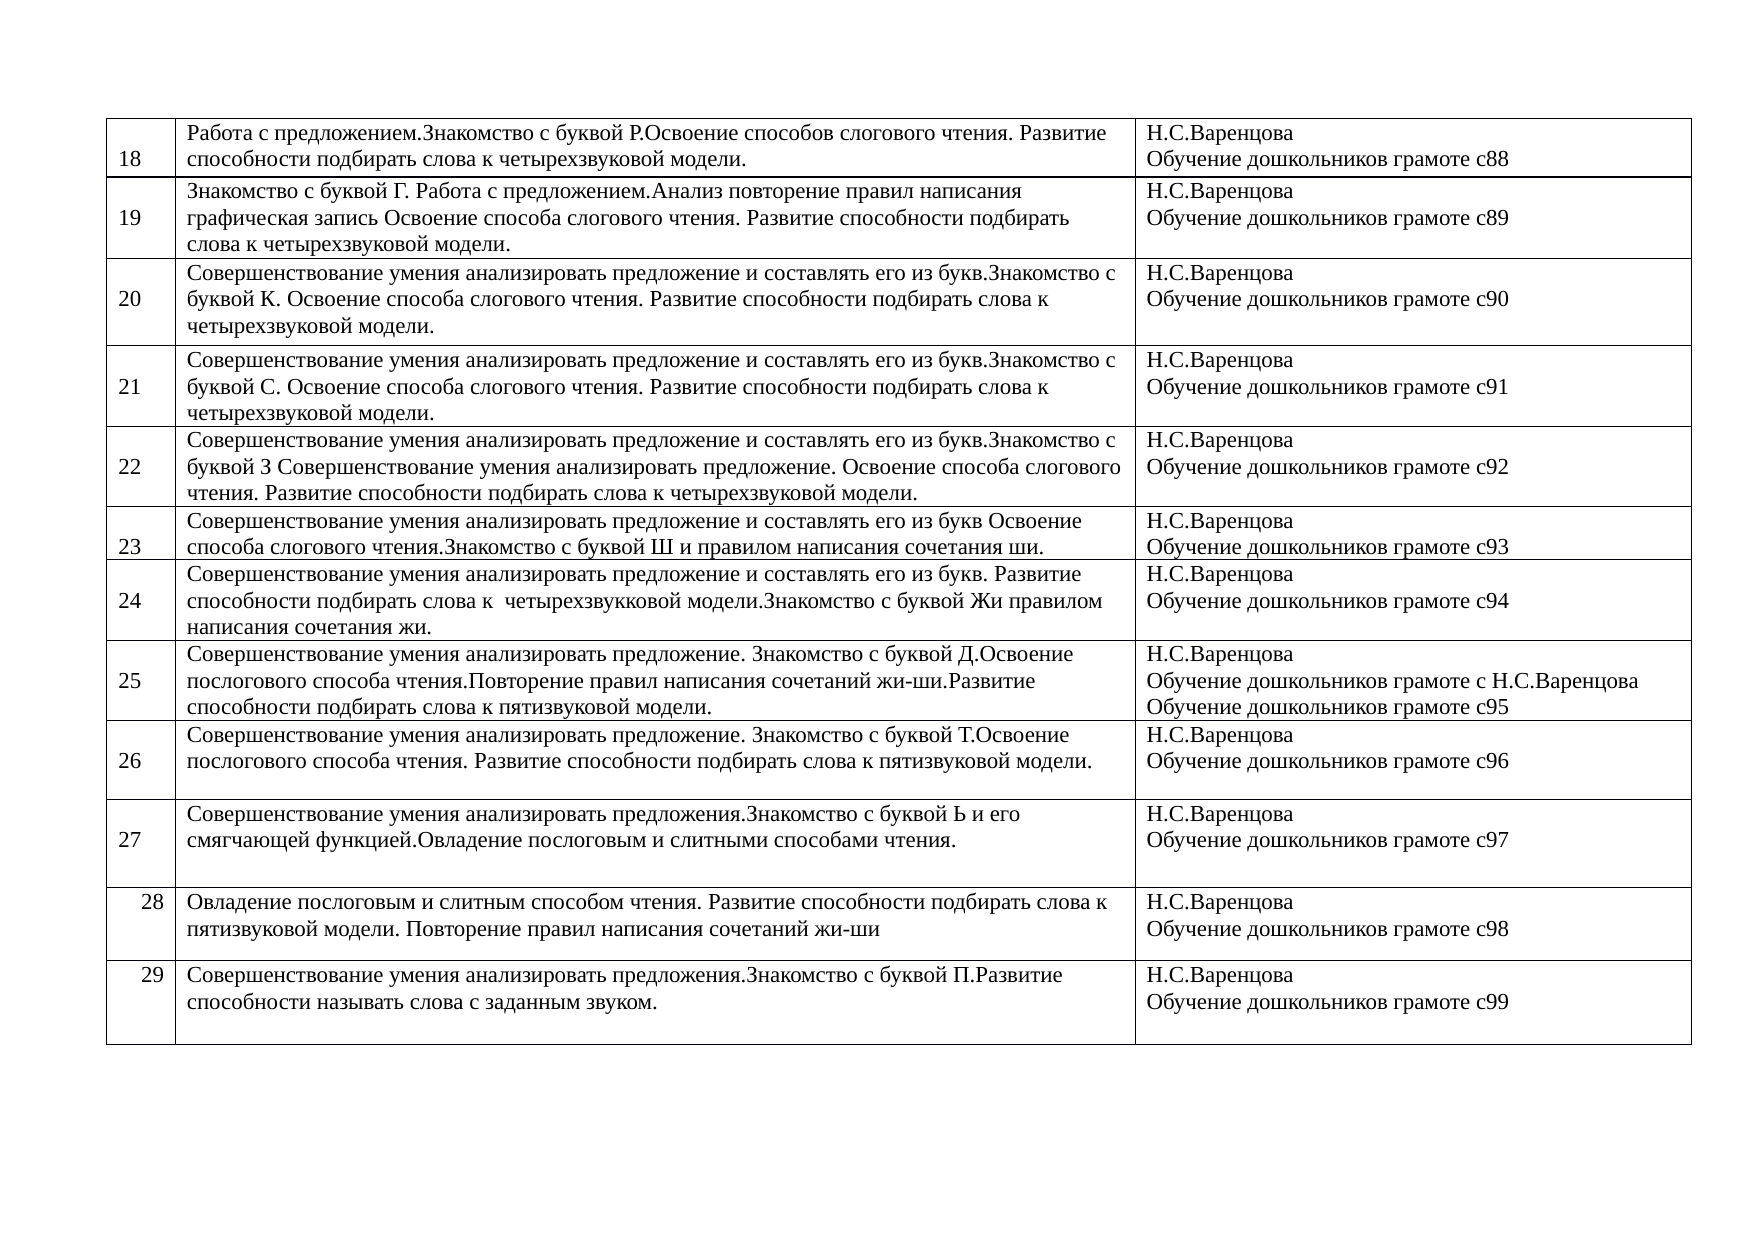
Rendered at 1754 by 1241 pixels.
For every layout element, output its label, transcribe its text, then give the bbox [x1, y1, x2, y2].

table_cell 27 [107, 800, 175, 887]
table_cell 21 [107, 346, 175, 426]
table_cell 29 [107, 961, 175, 1043]
table_cell 24 [107, 560, 175, 639]
table_cell 22 [107, 427, 175, 506]
table_cell Н.С.Варенцова Обучение дошкольников грамоте с88 [1136, 119, 1691, 176]
table_cell Н.С.Варенцова Обучение дошкольников грамоте с92 [1136, 427, 1691, 506]
table_cell 25 [107, 641, 175, 719]
table_cell Совершенствование умения анализировать предложения.Знакомство с буквой П.Развитие способности называть слова с заданным звуком. [176, 961, 1135, 1043]
table_cell Знакомство с буквой Г. Работа с предложением.Анализ повторение правил написания графическая запись Освоение способа слогового чтения. Развитие способности подбирать слова к четырехзвуковой модели. [176, 178, 1135, 258]
table_cell Совершенствование умения анализировать предложение и составлять его из букв. Развитие способности подбирать слова к четырехзвукковой модели.Знакомство с буквой Жи правилом написания сочетания жи. [176, 560, 1135, 639]
table_cell Н.С.Варенцова Обучение дошкольников грамоте с91 [1136, 346, 1691, 426]
table_cell 23 [107, 507, 175, 559]
table_cell Н.С.Варенцова Обучение дошкольников грамоте с Н.С.Варенцова Обучение дошкольников грамоте с95 [1136, 641, 1691, 719]
table_cell Совершенствование умения анализировать предложение и составлять его из букв.Знакомство с буквой З Совершенствование умения анализировать предложение. Освоение способа слогового чтения. Развитие способности подбирать слова к четырехзвуковой модели. [176, 427, 1135, 506]
table_cell Н.С.Варенцова Обучение дошкольников грамоте с96 [1136, 721, 1691, 799]
table_cell 26 [107, 721, 175, 799]
table_cell Совершенствование умения анализировать предложение. Знакомство с буквой Т.Освоение послогового способа чтения. Развитие способности подбирать слова к пятизвуковой модели. [176, 721, 1135, 799]
table_cell Совершенствование умения анализировать предложения.Знакомство с буквой Ь и его смягчающей функцией.Овладение послоговым и слитными способами чтения. [176, 800, 1135, 887]
table_cell Н.С.Варенцова Обучение дошкольников грамоте с97 [1136, 800, 1691, 887]
table_cell Работа с предложением.Знакомство с буквой Р.Освоение способов слогового чтения. Развитие способности подбирать слова к четырехзвуковой модели. [176, 119, 1135, 176]
table_cell Н.С.Варенцова Обучение дошкольников грамоте с89 [1136, 178, 1691, 258]
table_cell Н.С.Варенцова Обучение дошкольников грамоте с99 [1136, 961, 1691, 1043]
table_cell Совершенствование умения анализировать предложение и составлять его из букв Освоение способа слогового чтения.Знакомство с буквой Ш и правилом написания сочетания ши. [176, 507, 1135, 559]
table_cell 28 [107, 888, 175, 960]
table_cell 20 [107, 259, 175, 345]
table_cell Н.С.Варенцова Обучение дошкольников грамоте с93 [1136, 507, 1691, 559]
table_cell Н.С.Варенцова Обучение дошкольников грамоте с90 [1136, 259, 1691, 345]
table_cell 18 [107, 119, 175, 176]
table_cell Н.С.Варенцова Обучение дошкольников грамоте с98 [1136, 888, 1691, 960]
table_cell 19 [107, 178, 175, 258]
table_cell Н.С.Варенцова Обучение дошкольников грамоте с94 [1136, 560, 1691, 639]
table_cell Совершенствование умения анализировать предложение и составлять его из букв.Знакомство с буквой К. Освоение способа слогового чтения. Развитие способности подбирать слова к четырехзвуковой модели. [176, 259, 1135, 345]
table_cell Совершенствование умения анализировать предложение. Знакомство с буквой Д.Освоение послогового способа чтения.Повторение правил написания сочетаний жи-ши.Развитие способности подбирать слова к пятизвуковой модели. [176, 641, 1135, 719]
table_cell Овладение послоговым и слитным способом чтения. Развитие способности подбирать слова к пятизвуковой модели. Повторение правил написания сочетаний жи-ши [176, 888, 1135, 960]
table_cell Совершенствование умения анализировать предложение и составлять его из букв.Знакомство с буквой С. Освоение способа слогового чтения. Развитие способности подбирать слова к четырехзвуковой модели. [176, 346, 1135, 426]
